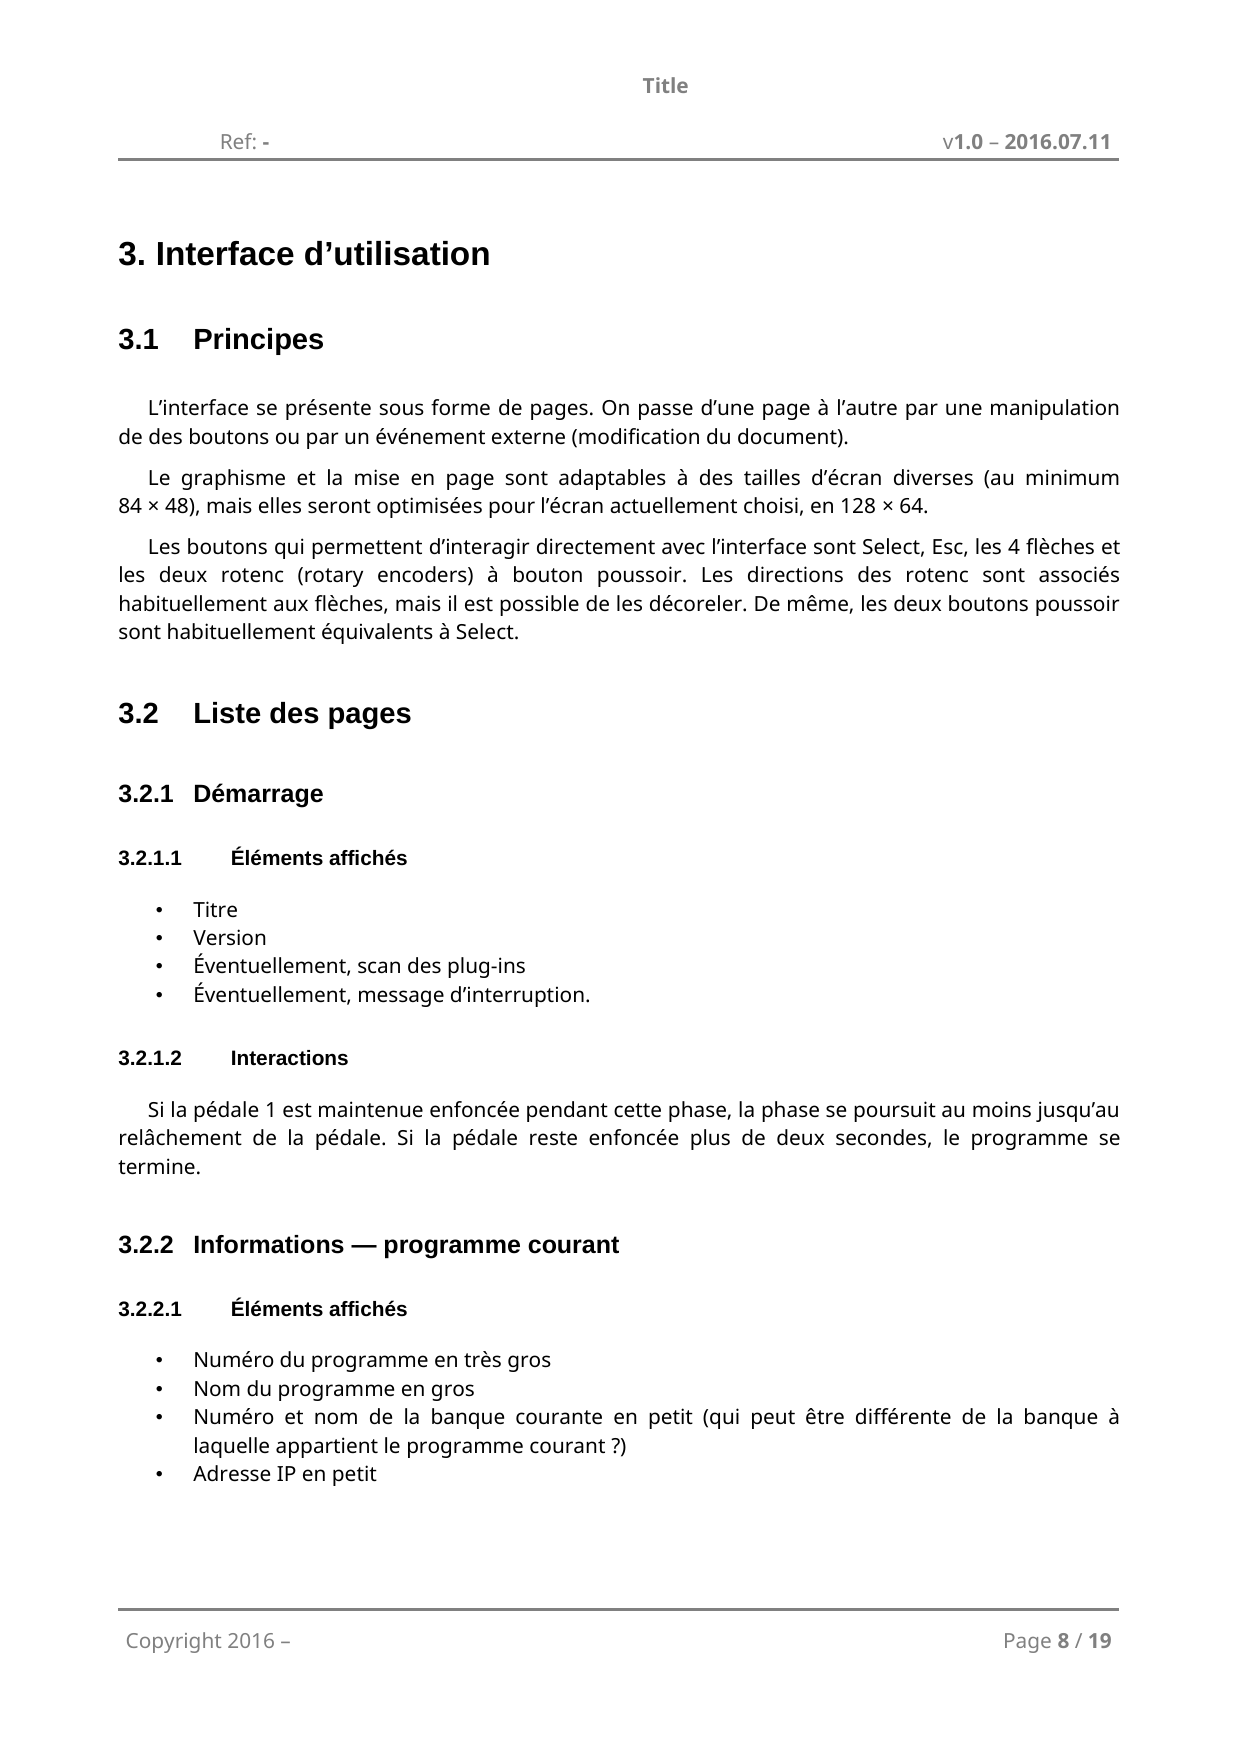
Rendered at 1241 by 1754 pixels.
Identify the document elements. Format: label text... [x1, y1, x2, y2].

subtitle Éléments affichés [118, 1296, 1122, 1320]
text Si la pédale 1 est maintenue enfoncée pendant cette phase, la phase se poursuit au moins jusqu’au relâchement de la pédale. Si la pédale reste enfoncée plus de deux secondes, le programme se termine. [118, 1095, 1122, 1180]
subtitle Principes [118, 322, 1122, 356]
list Numéro du programme en très gros [156, 1345, 1122, 1374]
subtitle Interactions [118, 1046, 1122, 1070]
list Adresse IP en petit [156, 1459, 1122, 1488]
list Version [156, 923, 1122, 952]
text Les boutons qui permettent d’interagir directement avec l’interface sont Select, Esc, les 4 flèches et les deux rotenc (rotary encoders) à bouton poussoir. Les directions des rotenc sont associés habituellement aux flèches, mais il est possible de les décoreler. De même, les deux boutons poussoir sont habituellement équivalents à Select. [118, 532, 1122, 646]
subtitle Liste des pages [118, 696, 1122, 729]
list Titre [156, 895, 1122, 923]
list Éventuellement, scan des plug-ins [156, 952, 1122, 980]
list Numéro et nom de la banque courante en petit (qui peut être différente de la banque à laquelle appartient le programme courant ?) [156, 1402, 1122, 1459]
list Éventuellement, message d’interruption. [156, 980, 1122, 1008]
text L’interface se présente sous forme de pages. On passe d’une page à l’autre par une manipulation de des boutons ou par un événement externe (modification du document). [118, 393, 1122, 450]
subtitle Éléments affichés [118, 846, 1122, 870]
list Nom du programme en gros [156, 1374, 1122, 1402]
subtitle Informations — programme courant [118, 1230, 1122, 1259]
subtitle Interface d’utilisation [118, 234, 1122, 272]
subtitle Démarrage [118, 779, 1122, 808]
text Le graphisme et la mise en page sont adaptables à des tailles d’écran diverses (au minimum 84 × 48), mais elles seront optimisées pour l’écran actuellement choisi, en 128 × 64. [118, 463, 1122, 520]
